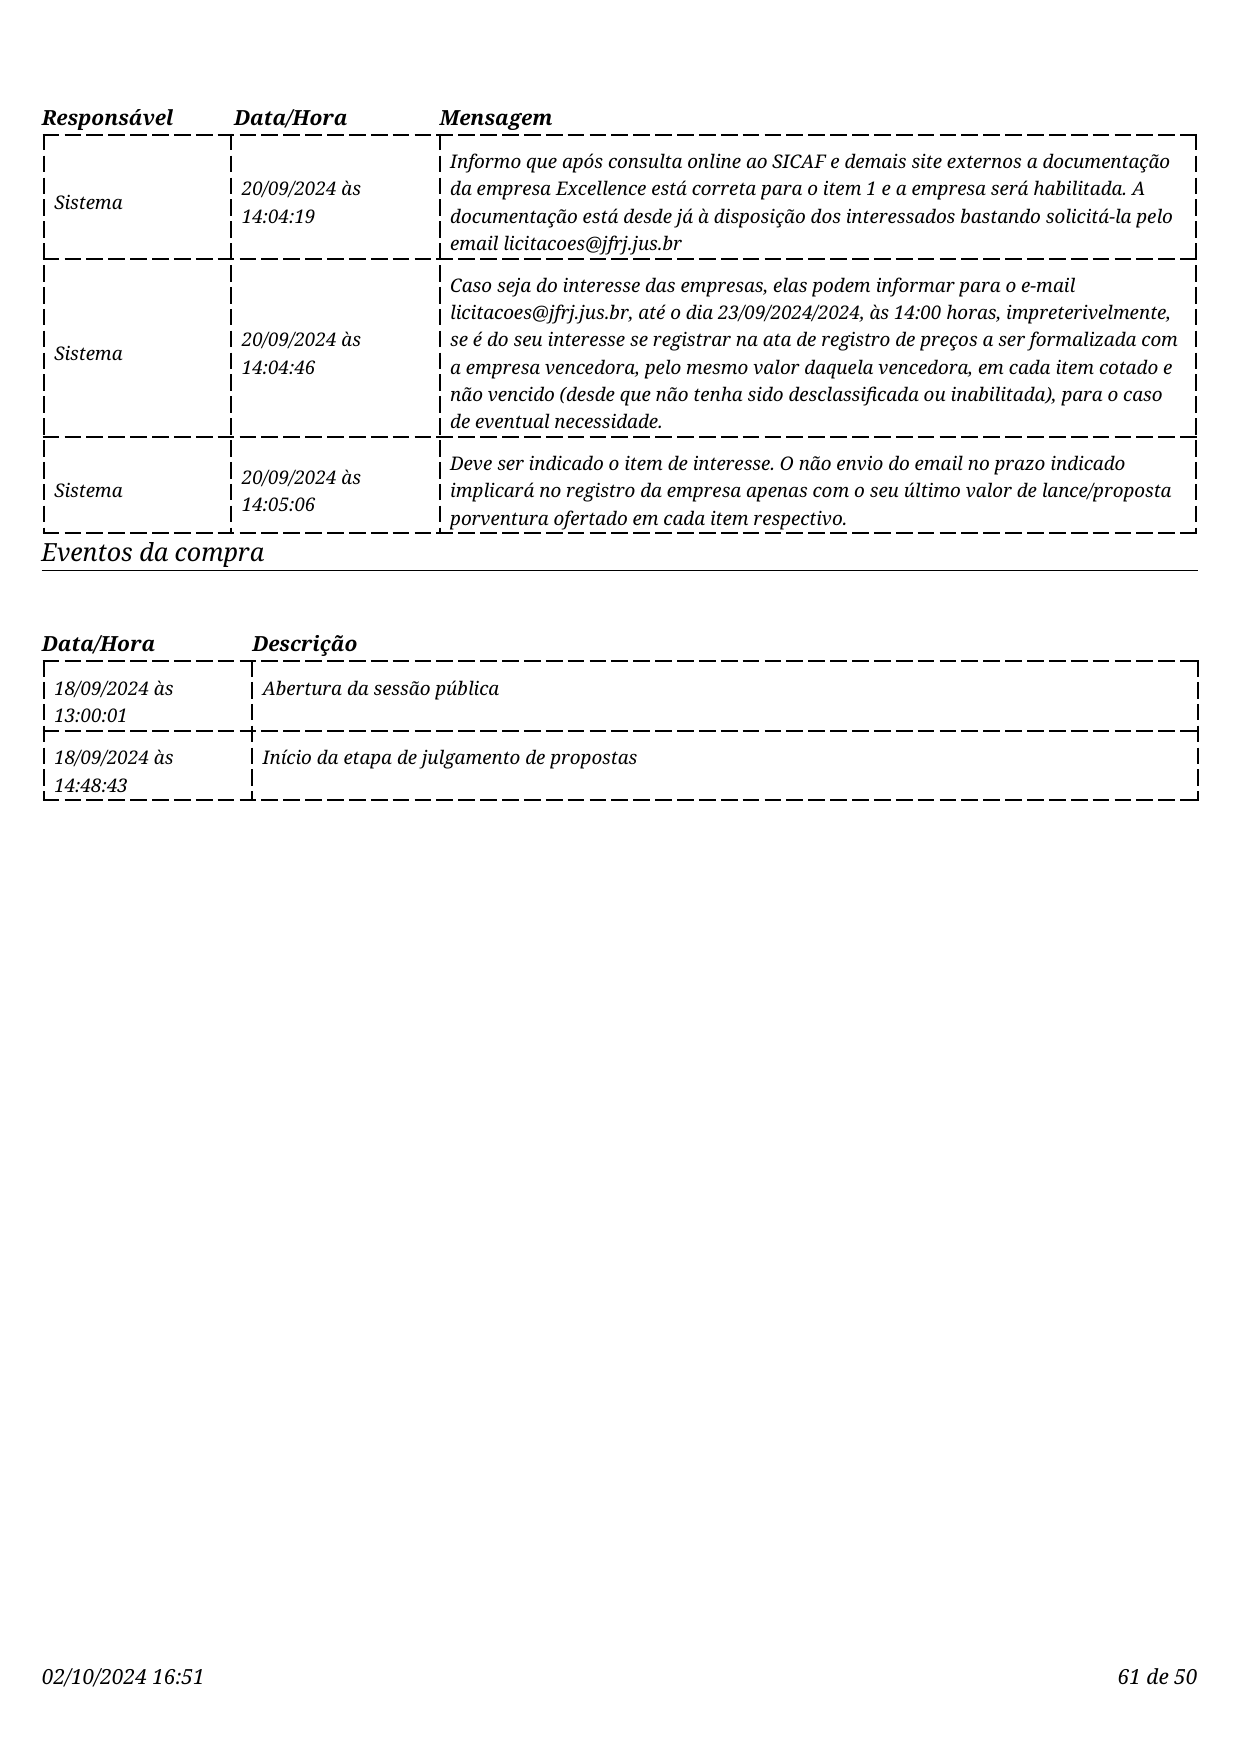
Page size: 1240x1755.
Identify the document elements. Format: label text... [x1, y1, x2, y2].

table_header Sistema [44, 134, 231, 257]
table_cell Sistema [44, 436, 231, 532]
table_cell 18/09/2024 às 14:48:43 [44, 730, 252, 799]
text Responsável Data/Hora Mensagem [42, 103, 1199, 131]
table_cell Caso seja do interesse das empresas, elas podem informar para o e-mail licitacoes@jfrj.jus.br, até o dia 23/09/2024/2024, às 14:00 horas, impreterivelmente, se é do seu interesse se registrar na ata de registro de preços a ser formalizada com a empresa vencedora, pelo mesmo valor daquela vencedora, em cada item cotado e não vencido (desde que não tenha sido desclassificada ou inabilitada), para o caso de eventual necessidade. [440, 258, 1196, 436]
table_header Informo que após consulta online ao SICAF e demais site externos a documentação da empresa Excellence está correta para o item 1 e a empresa será habilitada. A documentação está desde já à disposição dos interessados bastando solicitá-la pelo email licitacoes@jfrj.jus.br [440, 134, 1196, 257]
table_header 18/09/2024 às 13:00:01 [44, 660, 252, 729]
text Data/Hora Descrição [42, 629, 1199, 658]
table_cell Sistema [44, 258, 231, 436]
table_header Abertura da sessão pública [252, 660, 1198, 729]
table_header 20/09/2024 às 14:04:19 [231, 134, 439, 257]
table_cell 20/09/2024 às 14:05:06 [231, 436, 439, 532]
table_cell 20/09/2024 às 14:04:46 [231, 258, 439, 436]
subtitle Eventos da compra [41, 534, 1199, 568]
table_cell Deve ser indicado o item de interesse. O não envio do email no prazo indicado implicará no registro da empresa apenas com o seu último valor de lance/proposta porventura ofertado em cada item respectivo. [440, 436, 1196, 532]
table_cell Início da etapa de julgamento de propostas [252, 730, 1198, 799]
